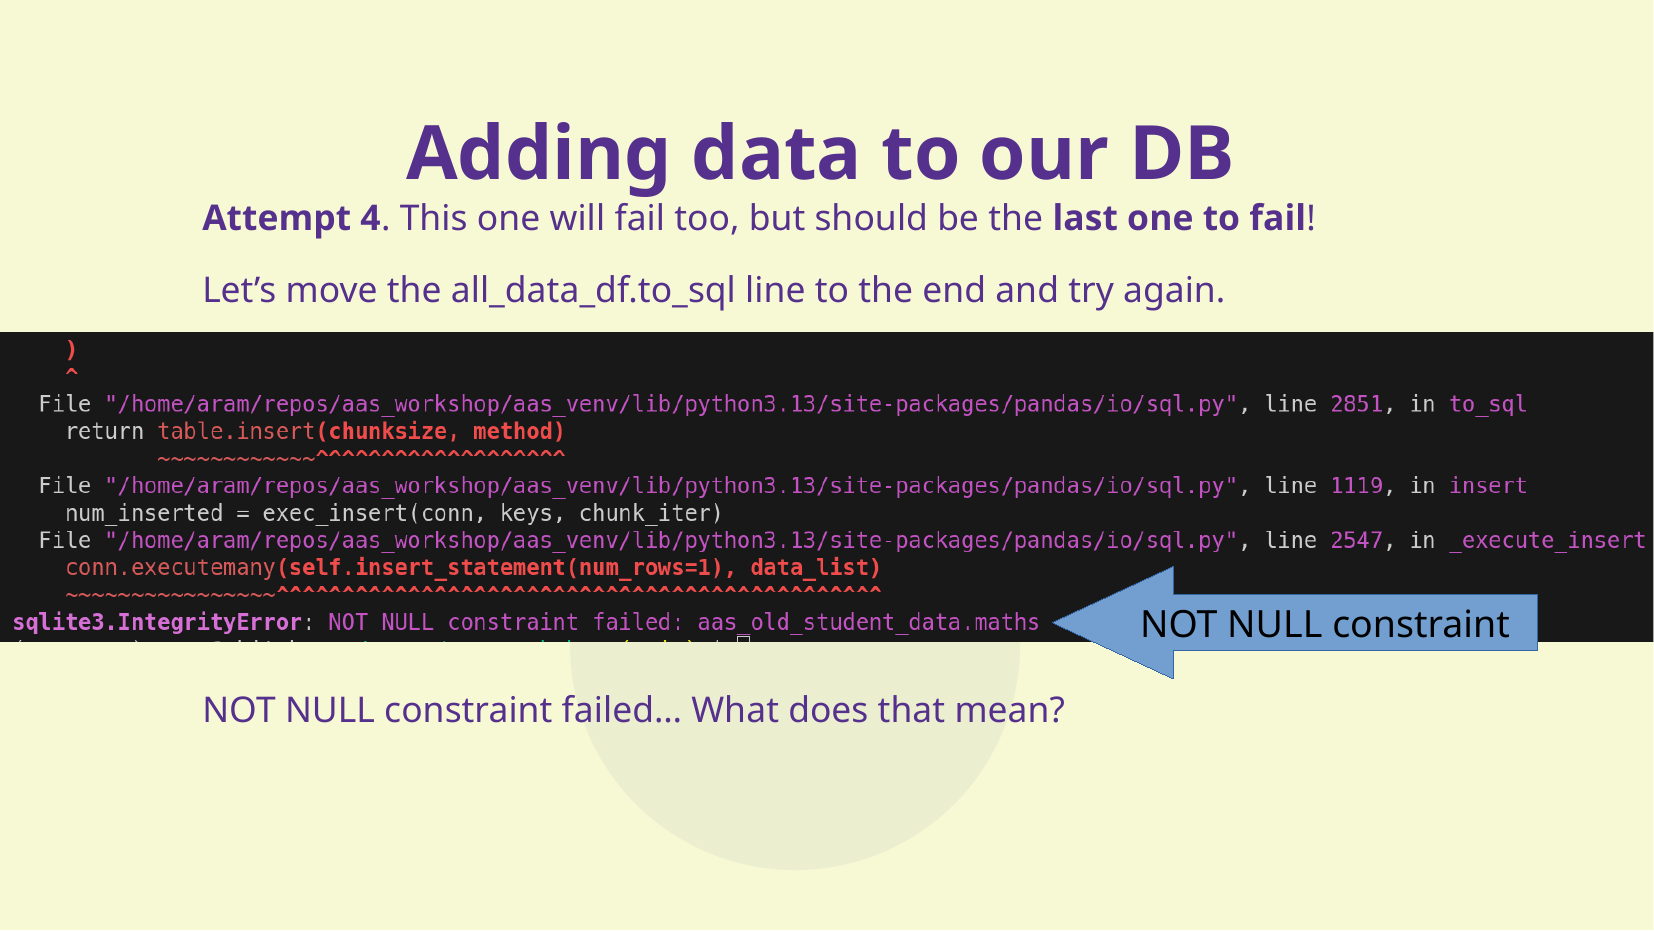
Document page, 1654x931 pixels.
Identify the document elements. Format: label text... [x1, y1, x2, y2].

picture [1463, 332, 1654, 642]
text_box NOT NULL constraint [1052, 566, 1538, 679]
picture [0, 332, 187, 642]
title Adding data to our DB [76, 98, 1565, 202]
text_box Attempt 4. This one will fail too, but should be the last one to fail! Let’s move the all_data_df.to_sql line to the end and try again. NOT NULL constraint failed… What does that mean? [187, 202, 1463, 885]
